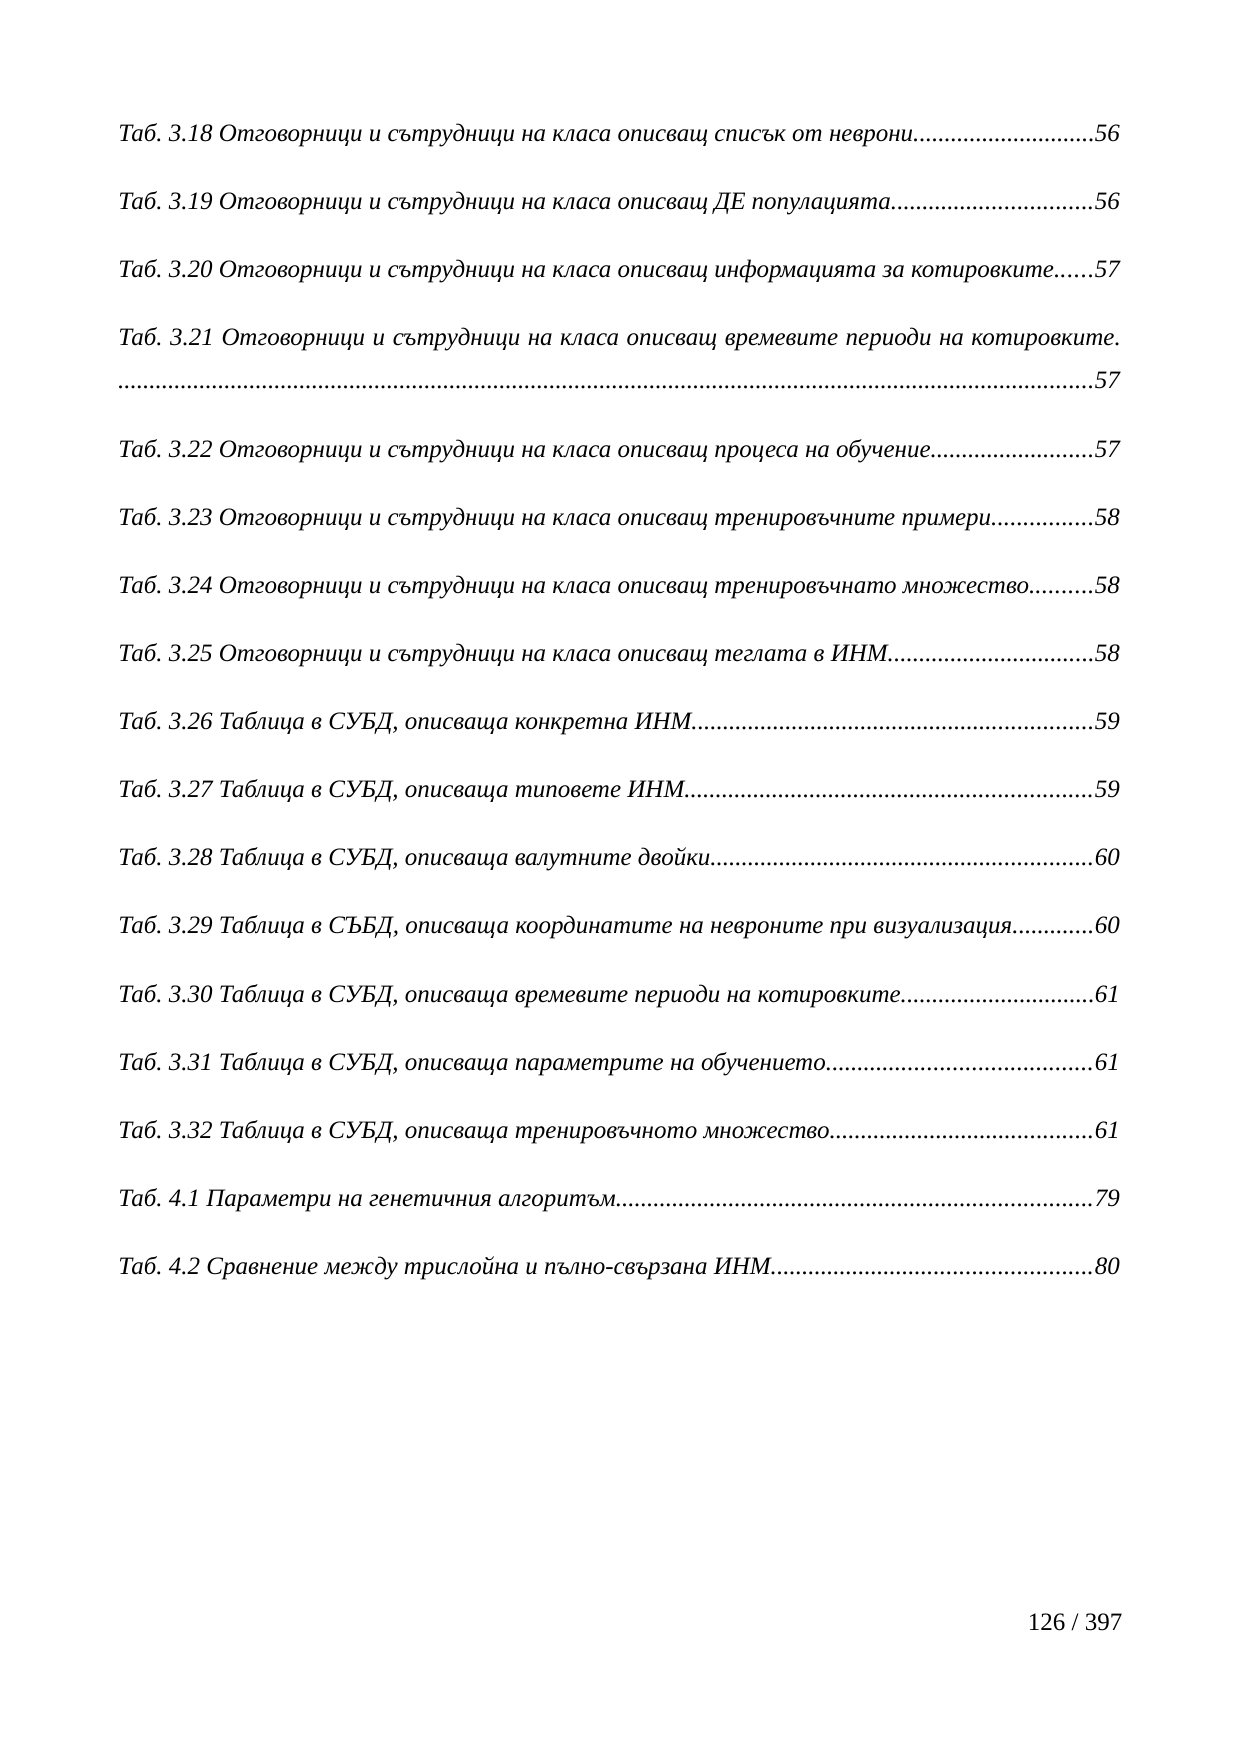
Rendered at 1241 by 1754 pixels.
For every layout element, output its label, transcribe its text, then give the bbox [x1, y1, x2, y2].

text Таб. 3.18 Отговорници и сътрудници на класа описващ списък от неврони. 56 [118, 118, 1122, 147]
text Таб. 3.28 Таблица в СУБД, описваща валутните двойки. 60 [118, 842, 1122, 871]
text Таб. 4.2 Сравнение между трислойна и пълно-свързана ИНМ. 80 [118, 1251, 1122, 1280]
text Таб. 4.1 Параметри на генетичния алгоритъм. 79 [118, 1183, 1122, 1212]
text Таб. 3.23 Отговорници и сътрудници на класа описващ тренировъчните примери. 58 [118, 502, 1122, 531]
text Таб. 3.24 Отговорници и сътрудници на класа описващ тренировъчнато множество. 58 [118, 570, 1122, 599]
text Таб. 3.21 Отговорници и сътрудници на класа описващ времевите периоди на котировките. 57 [118, 322, 1122, 394]
text Таб. 3.27 Таблица в СУБД, описваща типовете ИНМ. 59 [118, 774, 1122, 803]
text Таб. 3.32 Таблица в СУБД, описваща тренировъчното множество. 61 [118, 1115, 1122, 1144]
text Таб. 3.22 Отговорници и сътрудници на класа описващ процеса на обучение. 57 [118, 434, 1122, 462]
text Таб. 3.19 Отговорници и сътрудници на класа описващ ДЕ популацията. 56 [118, 186, 1122, 215]
text Таб. 3.29 Таблица в СЪБД, описваща координатите на невроните при визуализация. 60 [118, 911, 1122, 939]
text Таб. 3.31 Таблица в СУБД, описваща параметрите на обучението. 61 [118, 1047, 1122, 1076]
text Таб. 3.20 Отговорници и сътрудници на класа описващ информацията за котировките. 57 [118, 254, 1122, 283]
text Таб. 3.26 Таблица в СУБД, описваща конкретна ИНМ. 59 [118, 706, 1122, 735]
text Таб. 3.30 Таблица в СУБД, описваща времевите периоди на котировките. 61 [118, 979, 1122, 1007]
text Таб. 3.25 Отговорници и сътрудници на класа описващ теглата в ИНМ. 58 [118, 638, 1122, 667]
